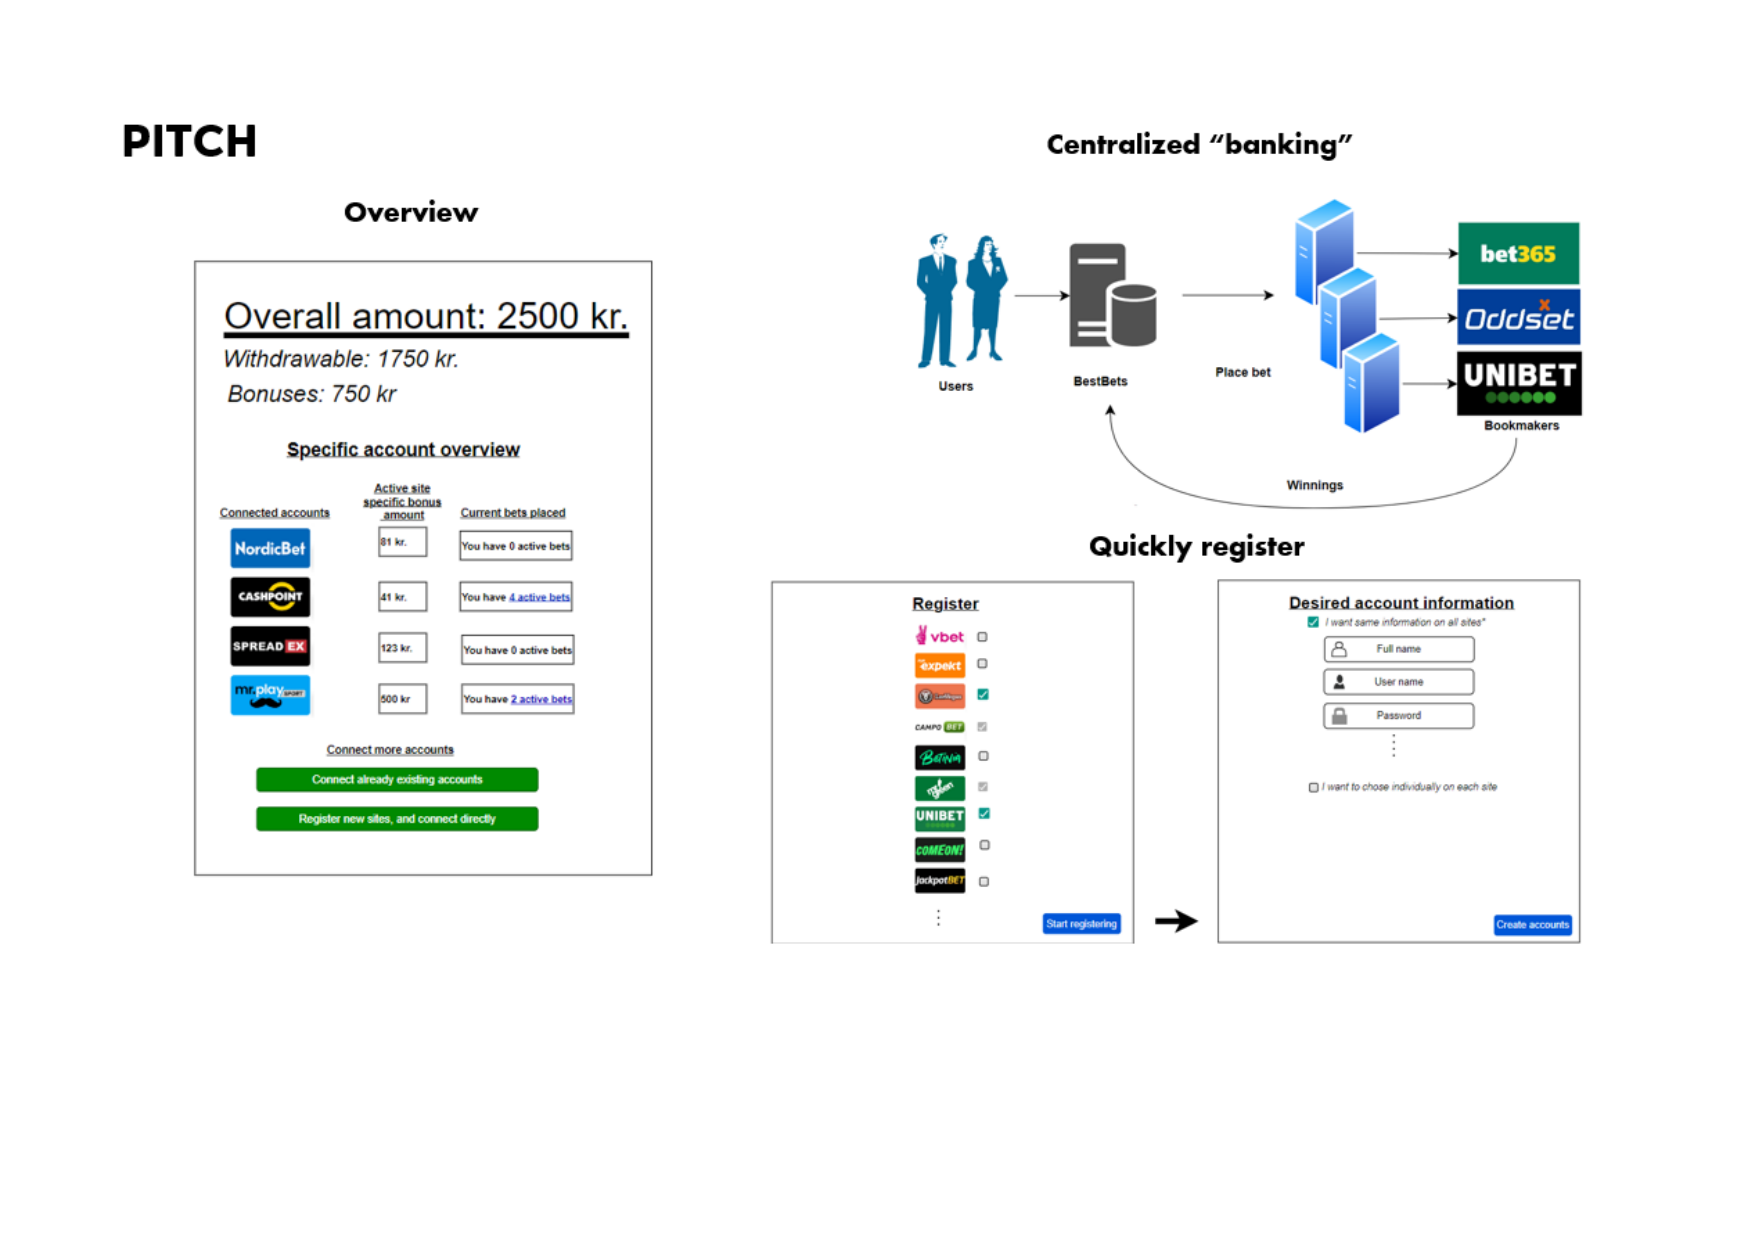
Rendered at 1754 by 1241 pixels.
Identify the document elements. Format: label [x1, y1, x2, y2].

picture [118, 118, 1636, 966]
